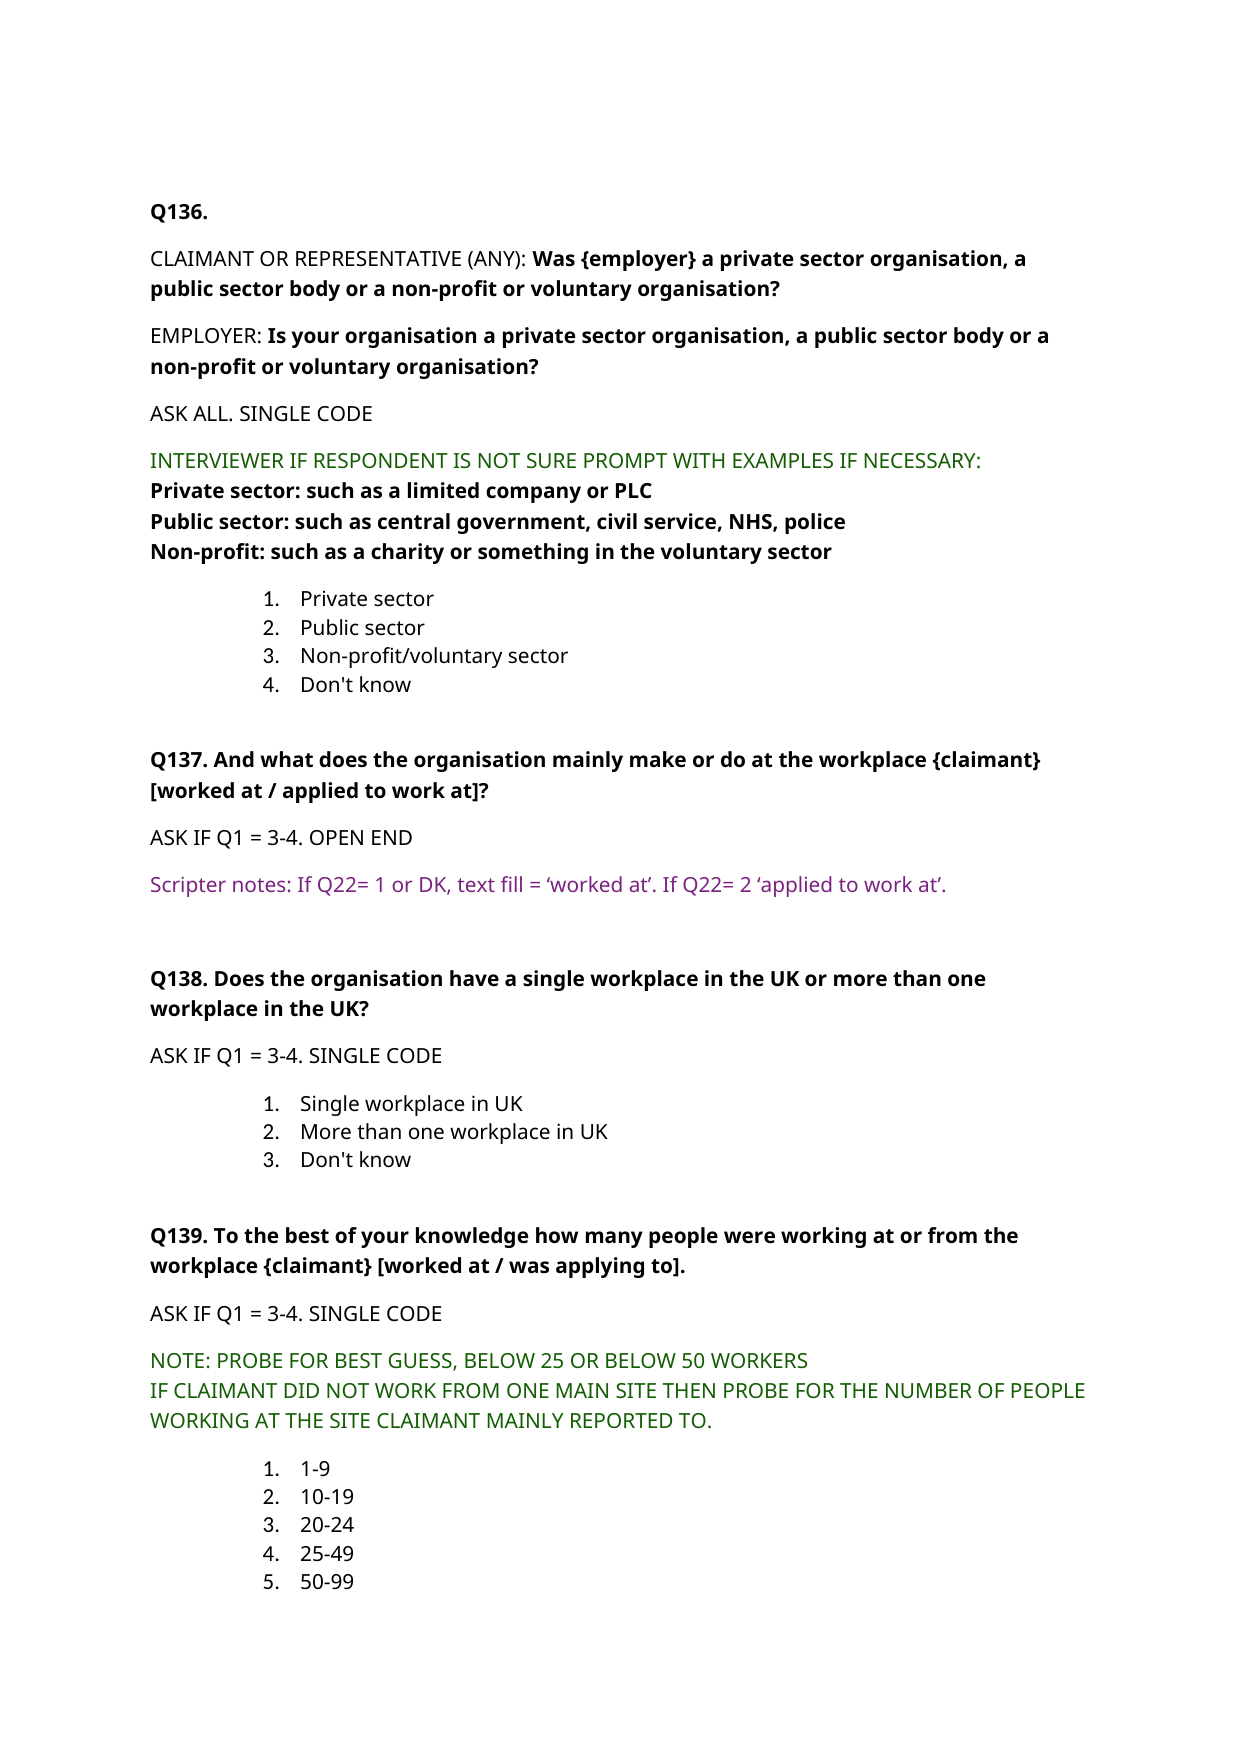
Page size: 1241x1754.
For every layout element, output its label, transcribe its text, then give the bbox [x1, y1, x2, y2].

list More than one workplace in UK [262, 1117, 1090, 1146]
text Scripter notes: If Q22= 1 or DK, text fill = ‘worked at’. If Q22= 2 ‘applied to work at’. [150, 870, 1090, 898]
list 25-49 [262, 1539, 1090, 1567]
text INTERVIEWER IF RESPONDENT IS NOT SURE PROMPT WITH EXAMPLES IF NECESSARY: Private sector: such as a limited company or PLC Public sector: such as central government, civil service, NHS, police Non-profit: such as a charity or something in the voluntary sector [150, 446, 1090, 566]
list 50-99 [262, 1567, 1090, 1596]
text EMPLOYER: Is your organisation a private sector organisation, a public sector body or a non-profit or voluntary organisation? [150, 322, 1090, 381]
text Q138. Does the organisation have a single workplace in the UK or more than one workplace in the UK? [150, 964, 1090, 1023]
text NOTE: PROBE FOR BEST GUESS, BELOW 25 OR BELOW 50 WORKERS IF CLAIMANT DID NOT WORK FROM ONE MAIN SITE THEN PROBE FOR THE NUMBER OF PEOPLE WORKING AT THE SITE CLAIMANT MAINLY REPORTED TO. [150, 1346, 1090, 1435]
text Q139. To the best of your knowledge how many people were working at or from the workplace {claimant} [worked at / was applying to]. [150, 1221, 1090, 1280]
list Single workplace in UK [262, 1089, 1090, 1117]
text ASK ALL. SINGLE CODE [150, 399, 1090, 428]
list Public sector [262, 613, 1090, 641]
text Q136. [150, 197, 1090, 226]
list 20-24 [262, 1511, 1090, 1539]
text CLAIMANT OR REPRESENTATIVE (ANY): Was {employer} a private sector organisation, a public sector body or a non-profit or voluntary organisation? [150, 244, 1090, 303]
text Q137. And what does the organisation mainly make or do at the workplace {claimant} [worked at / applied to work at]? [150, 745, 1090, 804]
text ASK IF Q1 = 3-4. SINGLE CODE [150, 1042, 1090, 1070]
list Non-profit/voluntary sector [262, 641, 1090, 670]
list Private sector [262, 584, 1090, 613]
text ASK IF Q1 = 3-4. OPEN END [150, 823, 1090, 851]
list Don't know [262, 670, 1090, 698]
list 1-9 [262, 1454, 1090, 1482]
text ASK IF Q1 = 3-4. SINGLE CODE [150, 1299, 1090, 1327]
list Don't know [262, 1146, 1090, 1174]
list 10-19 [262, 1482, 1090, 1511]
